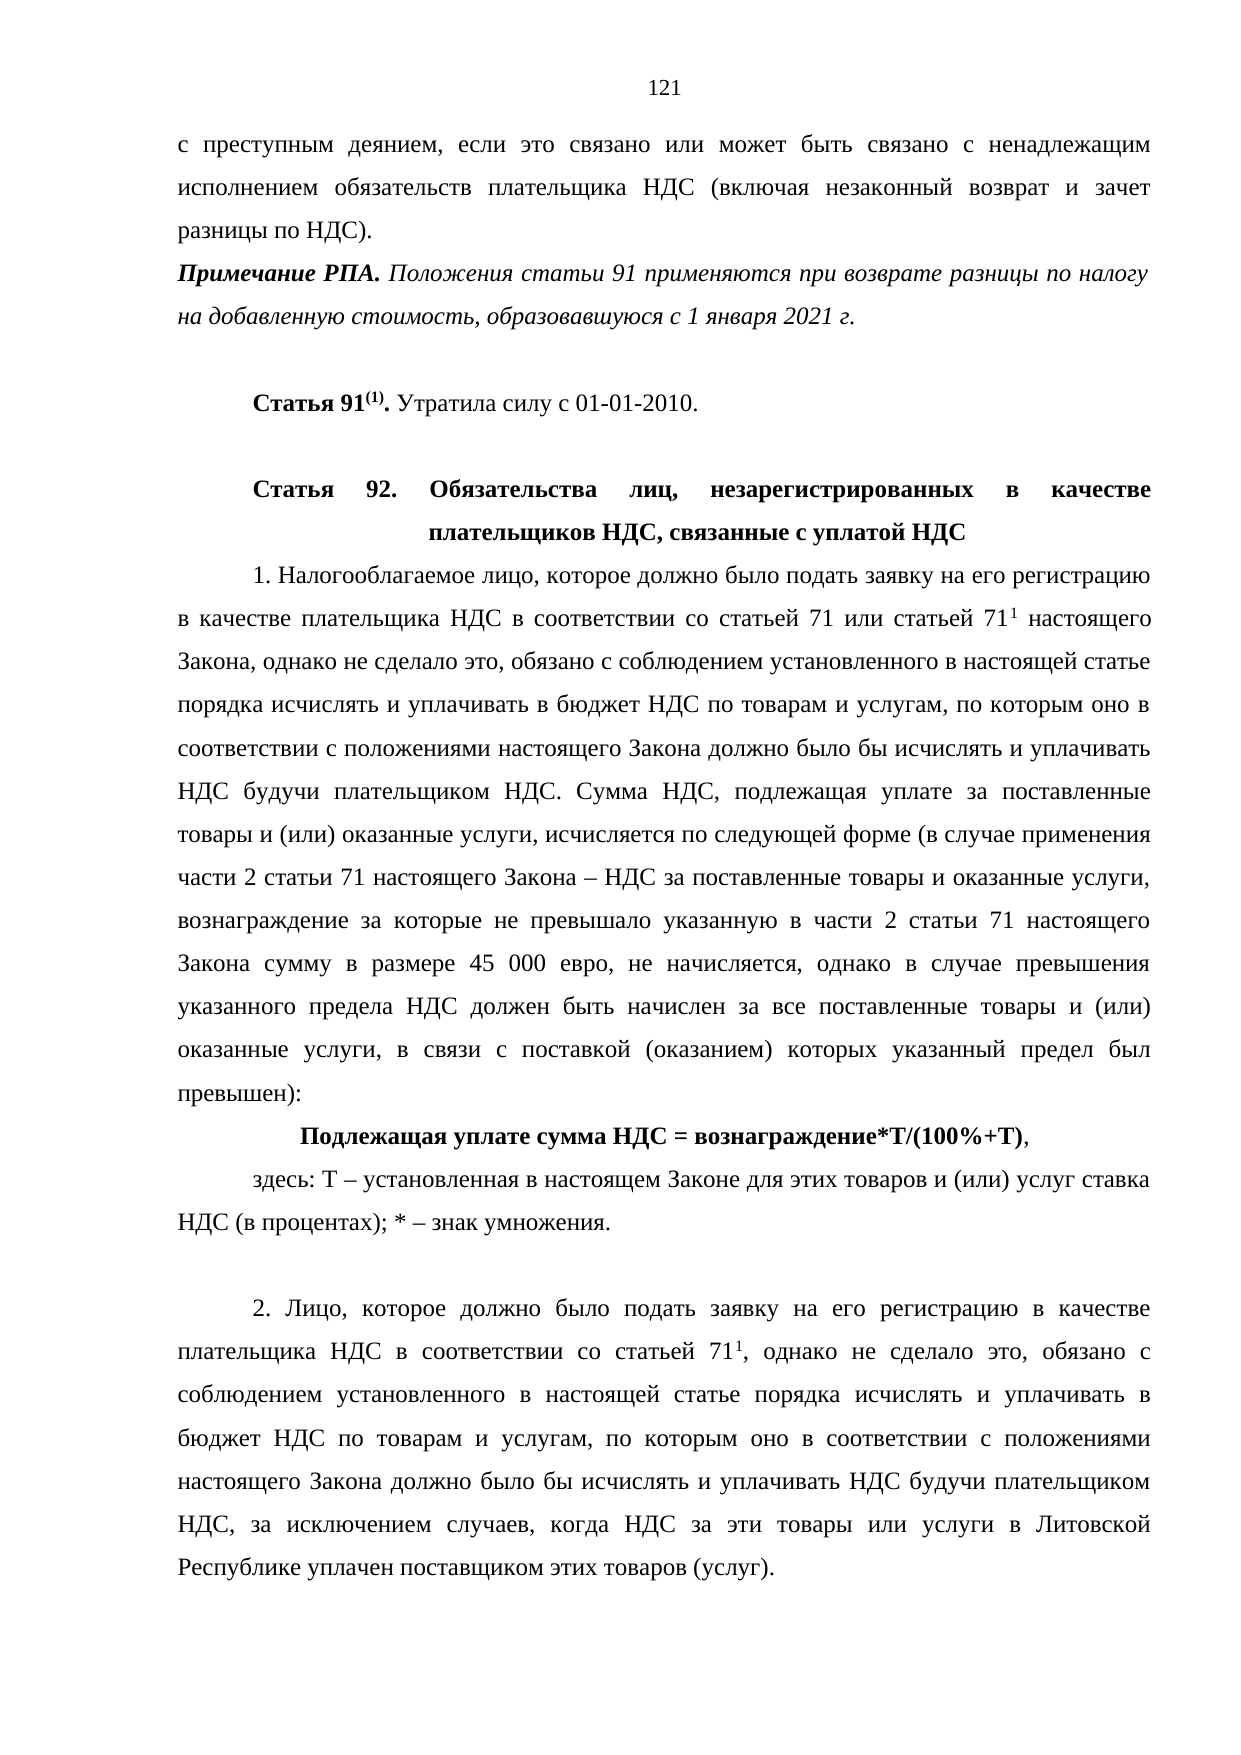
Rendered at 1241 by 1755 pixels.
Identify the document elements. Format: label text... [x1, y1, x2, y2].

text Статья 91(1). Утратила силу с 01-01-2010. [177, 388, 1152, 416]
text Подлежащая уплате сумма НДС = вознаграждение*Т/(100%+Т), [177, 1121, 1152, 1149]
text Статья 92. Обязательства лиц, незарегистрированных в качестве плательщиков НДС, связанные с уплатой НДС [252, 474, 1152, 546]
text Примечание РПА. Положения статьи 91 применяются при возврате разницы по налогу на добавленную стоимость, образовавшуюся с 1 января 2021 г. [177, 258, 1152, 330]
text с преступным деянием, если это связано или может быть связано с ненадлежащим исполнением обязательств плательщика НДС (включая незаконный возврат и зачет разницы по НДС). [177, 129, 1152, 244]
text здесь: Т – установленная в настоящем Законе для этих товаров и (или) услуг ставка НДС (в процентах); * – знак умножения. [177, 1164, 1152, 1236]
text 2. Лицо, которое должно было подать заявку на его регистрацию в качестве плательщика НДС в соответствии со статьей 711, однако не сделало это, обязано с соблюдением установленного в настоящей статье порядка исчислять и уплачивать в бюджет НДС по товарам и услугам, по которым оно в соответствии с положениями настоящего Закона должно было бы исчислять и уплачивать НДС будучи плательщиком НДС, за исключением случаев, когда НДС за эти товары или услуги в Литовской Республике уплачен поставщиком этих товаров (услуг). [177, 1293, 1152, 1581]
text 1. Налогооблагаемое лицо, которое должно было подать заявку на его регистрацию в качестве плательщика НДС в соответствии со статьей 71 или статьей 711 настоящего Закона, однако не сделало это, обязано с соблюдением установленного в настоящей статье порядка исчислять и уплачивать в бюджет НДС по товарам и услугам, по которым оно в соответствии с положениями настоящего Закона должно было бы исчислять и уплачивать НДС будучи плательщиком НДС. Сумма НДС, подлежащая уплате за поставленные товары и (или) оказанные услуги, исчисляется по следующей форме (в случае применения части 2 статьи 71 настоящего Закона – НДС за поставленные товары и оказанные услуги, вознаграждение за которые не превышало указанную в части 2 статьи 71 настоящего Закона сумму в размере 45 000 евро, не начисляется, однако в случае превышения указанного предела НДС должен быть начислен за все поставленные товары и (или) оказанные услуги, в связи с поставкой (оказанием) которых указанный предел был превышен): [177, 560, 1152, 1106]
